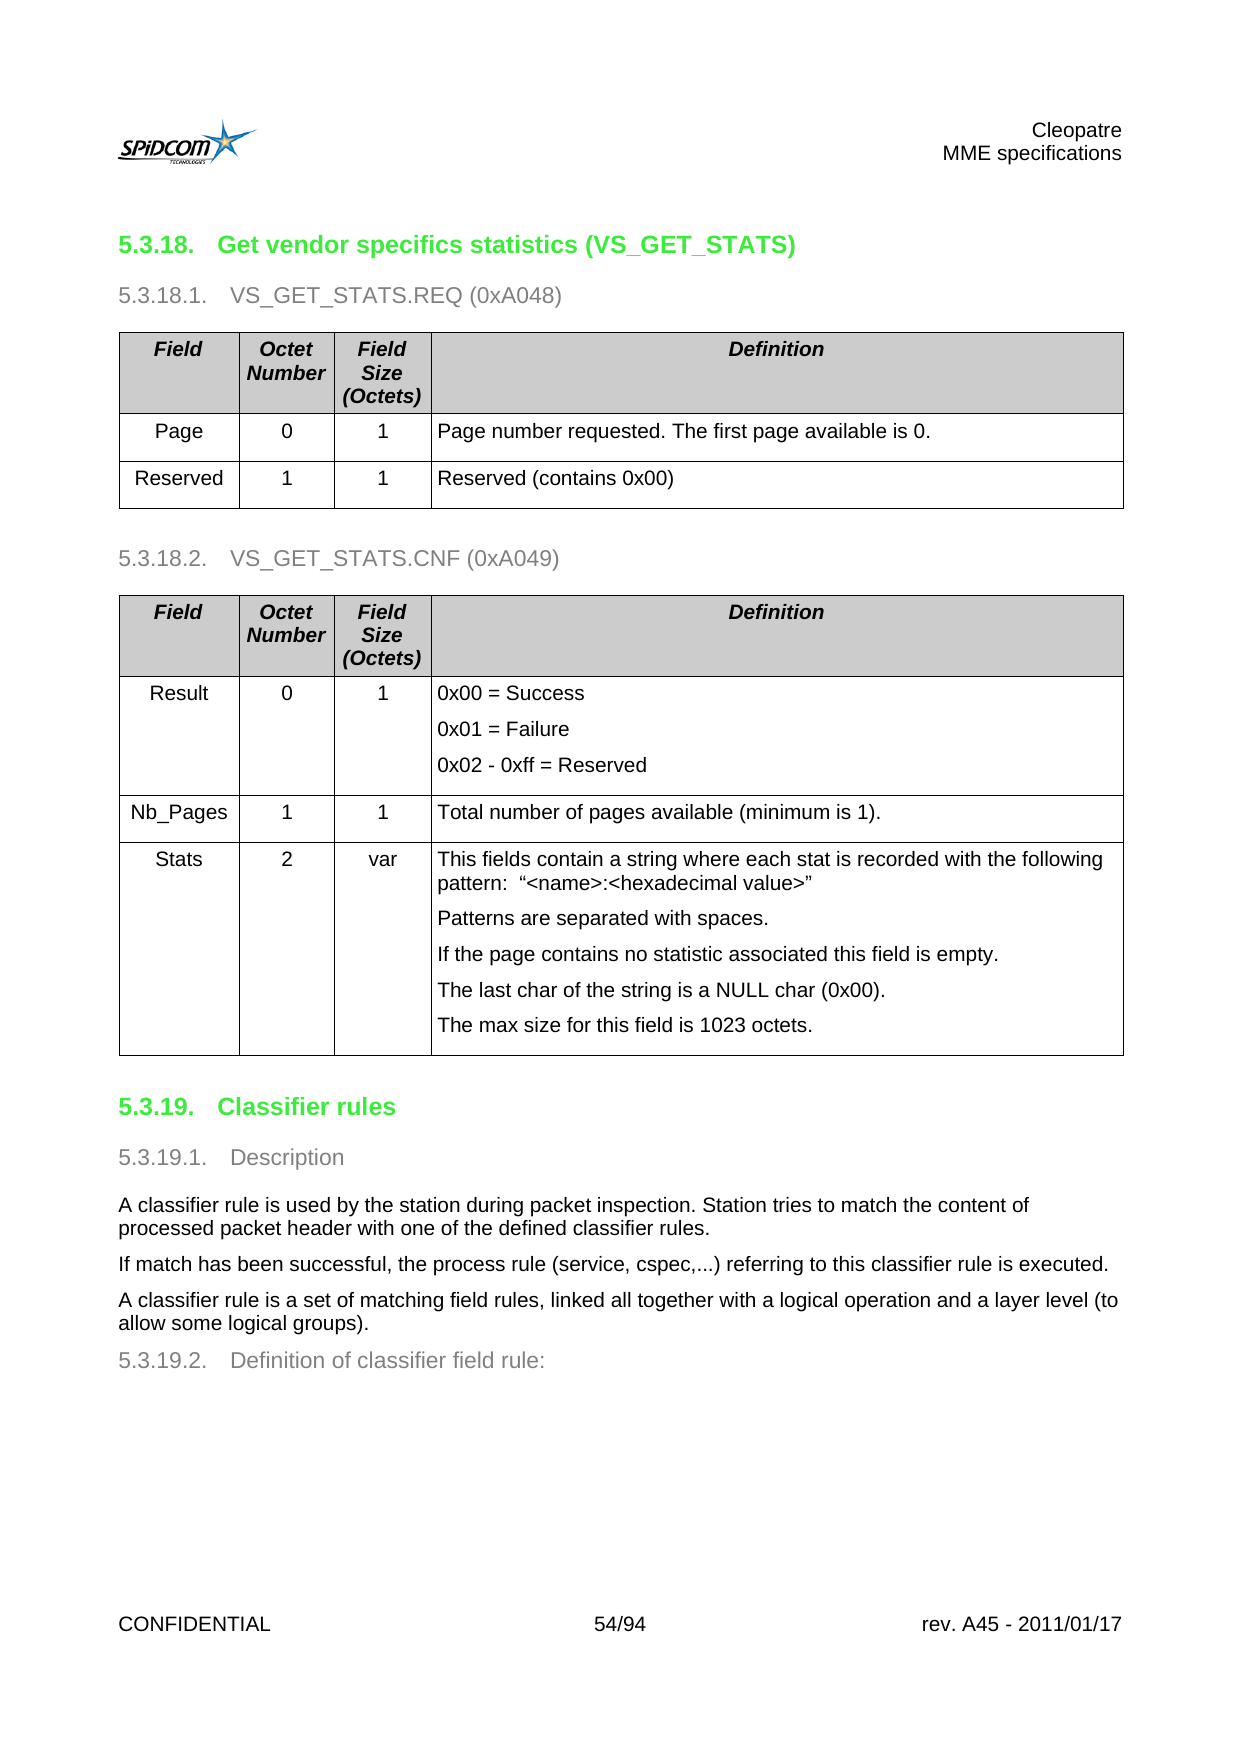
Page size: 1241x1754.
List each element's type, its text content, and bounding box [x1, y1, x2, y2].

table_header Field Size (Octets) [335, 333, 431, 413]
subtitle VS_GET_STATS.CNF (0xA049) [118, 545, 1122, 571]
table_cell Total number of pages available (minimum is 1). [432, 796, 1123, 842]
text A classifier rule is used by the station during packet inspection. Station tries to match the content of processed packet header with one of the defined classifier rules. [118, 1194, 1122, 1240]
table_cell Stats [120, 843, 239, 1055]
table_cell Page number requested. The first page available is 0. [432, 414, 1123, 461]
table_cell This fields contain a string where each stat is recorded with the following pattern: “<name>:<hexadecimal value>” Patterns are separated with spaces. If the page contains no statistic associated this field is empty. The last char of the string is a NULL char (0x00). The max size for this field is 1023 octets. [432, 843, 1123, 1055]
table_cell 0x00 = Success 0x01 = Failure 0x02 - 0xff = Reserved [432, 677, 1123, 795]
table_cell 1 [335, 677, 431, 795]
table_cell var [335, 843, 431, 1055]
table_header Field [120, 333, 239, 413]
table_header Definition [432, 333, 1123, 413]
table_header Octet Number [240, 596, 334, 676]
table_cell Reserved [120, 462, 239, 508]
table_cell 1 [240, 462, 334, 508]
table_header Octet Number [240, 333, 334, 413]
table_cell Nb_Pages [120, 796, 239, 842]
table_cell 1 [335, 414, 431, 461]
table_cell 1 [240, 796, 334, 842]
subtitle Definition of classifier field rule: [118, 1347, 1122, 1373]
table_cell 0 [240, 414, 334, 461]
subtitle Description [118, 1144, 1122, 1170]
table_header Field [120, 596, 239, 676]
table_cell 1 [335, 462, 431, 508]
table_cell Page [120, 414, 239, 461]
text A classifier rule is a set of matching field rules, linked all together with a logical operation and a layer level (to allow some logical groups). [118, 1288, 1122, 1335]
table_cell Result [120, 677, 239, 795]
table_header Field Size (Octets) [335, 596, 431, 676]
table_header Definition [432, 596, 1123, 676]
table_cell 2 [240, 843, 334, 1055]
table_cell Reserved (contains 0x00) [432, 462, 1123, 508]
subtitle Get vendor specifics statistics (VS_GET_STATS) [118, 231, 1122, 259]
table_cell 1 [335, 796, 431, 842]
table_cell 0 [240, 677, 334, 795]
subtitle VS_GET_STATS.REQ (0xA048) [118, 283, 1122, 308]
subtitle Classifier rules [118, 1093, 1122, 1121]
picture [117, 118, 258, 165]
text If match has been successful, the process rule (service, cspec,...) referring to this classifier rule is executed. [118, 1253, 1122, 1276]
